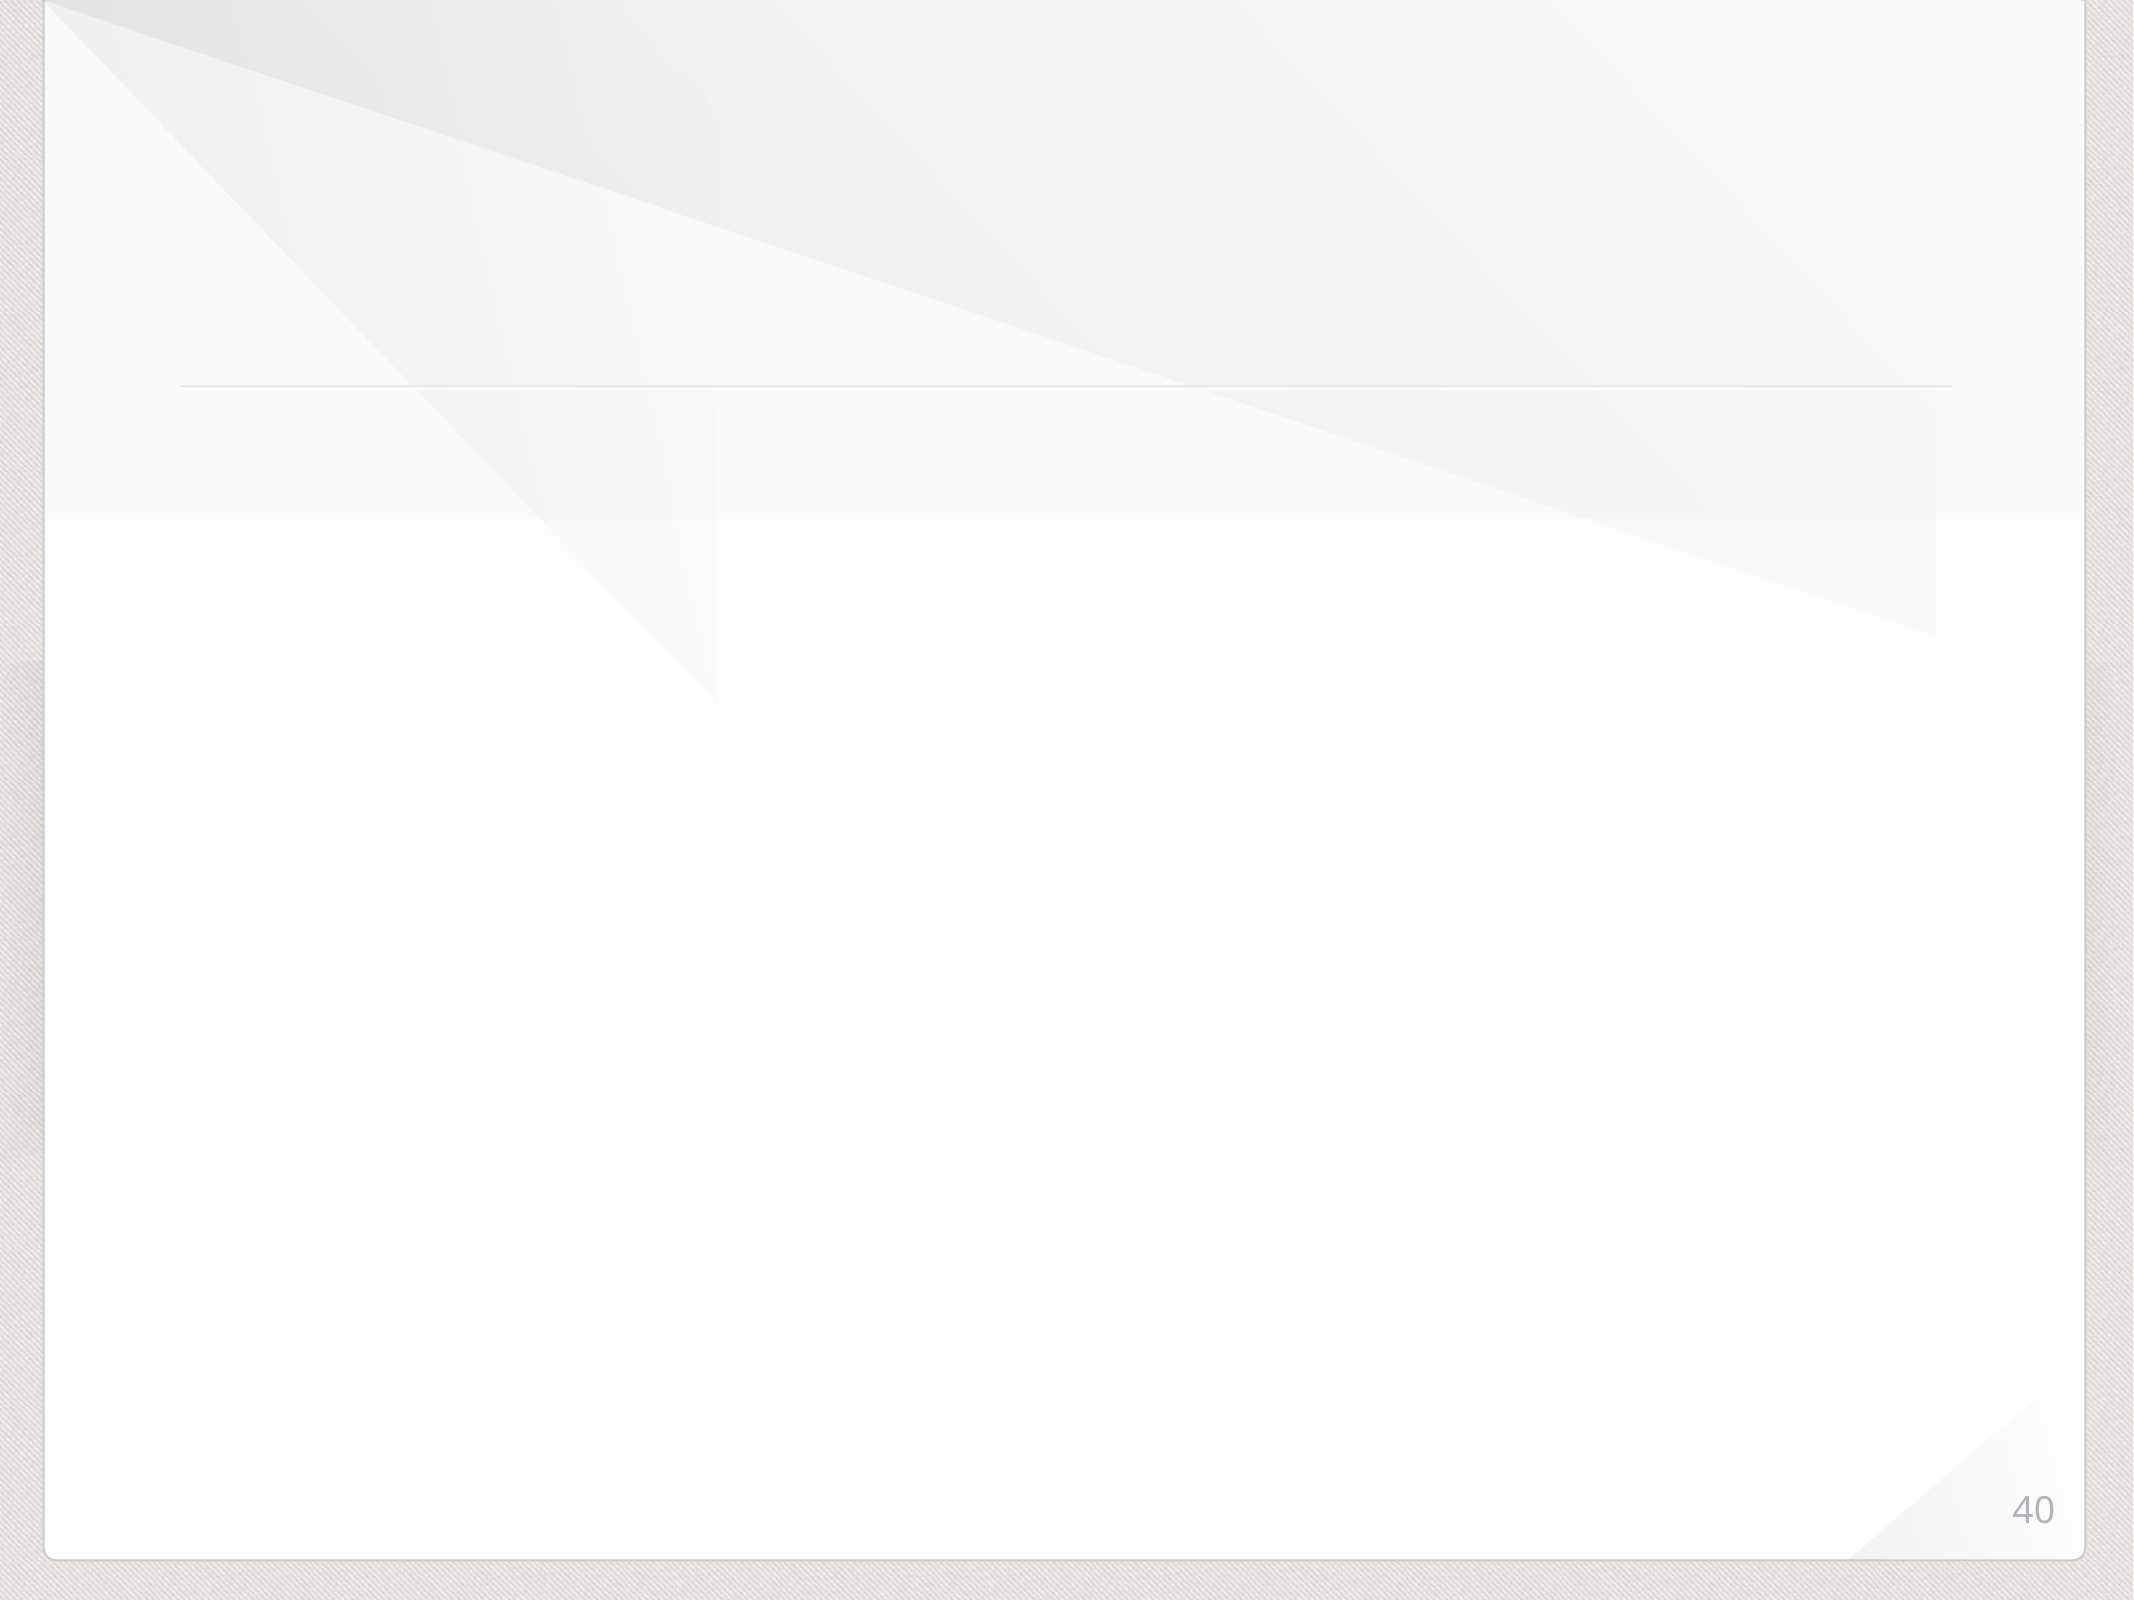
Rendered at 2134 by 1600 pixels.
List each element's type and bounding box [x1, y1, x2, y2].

slide_number [1909, 1476, 2071, 1548]
picture [0, 0, 2134, 1600]
